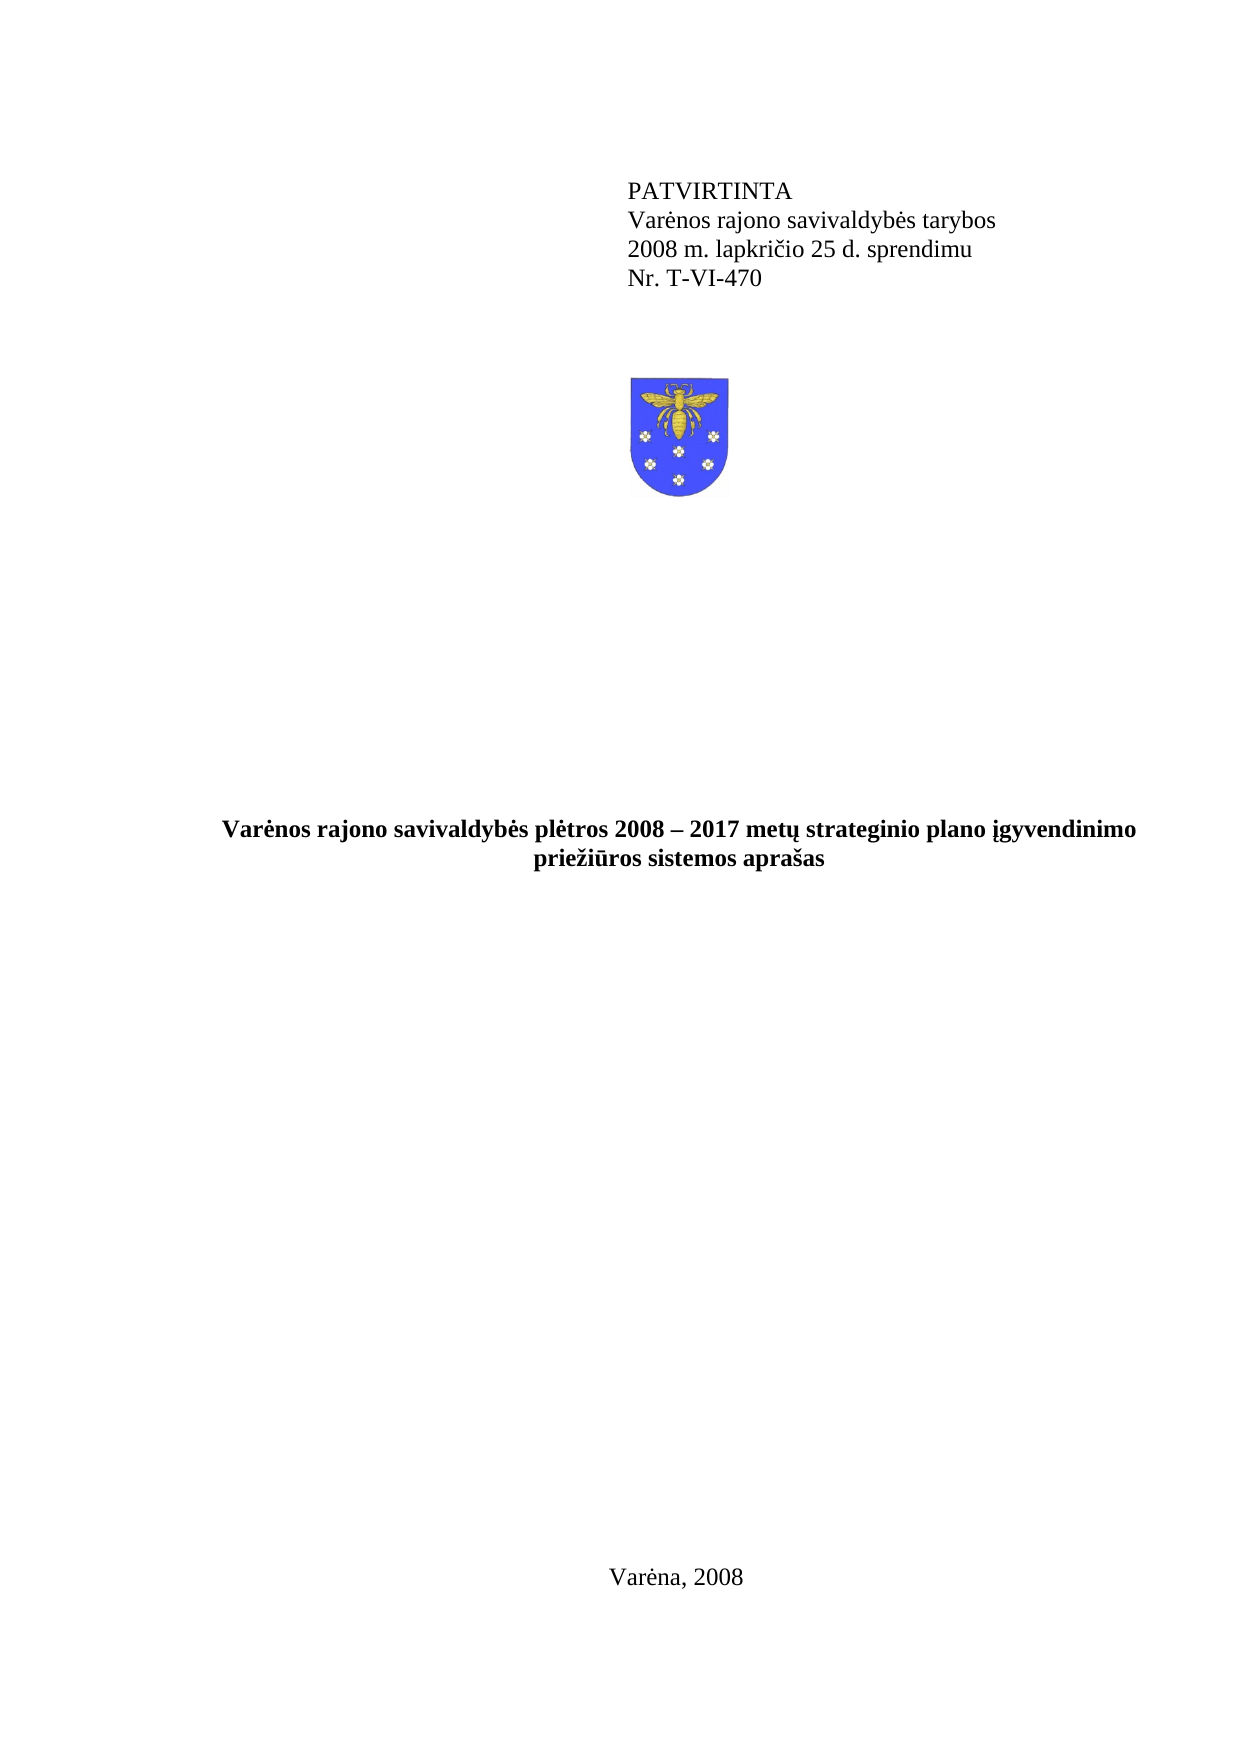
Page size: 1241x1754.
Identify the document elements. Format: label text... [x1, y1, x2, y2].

text PATVIRTINTA [552, 176, 1181, 205]
text 2008 m. lapkričio 25 d. sprendimu [552, 234, 1181, 263]
text Varėnos rajono savivaldybės tarybos [590, 205, 1181, 234]
text Nr. T-VI-470 [552, 263, 1181, 291]
text Varėnos rajono savivaldybės plėtros 2008 – 2017 metų strateginio plano įgyvendinimo priežiūros sistemos aprašas [177, 814, 1181, 872]
text Varėna, 2008 [177, 1562, 1181, 1590]
